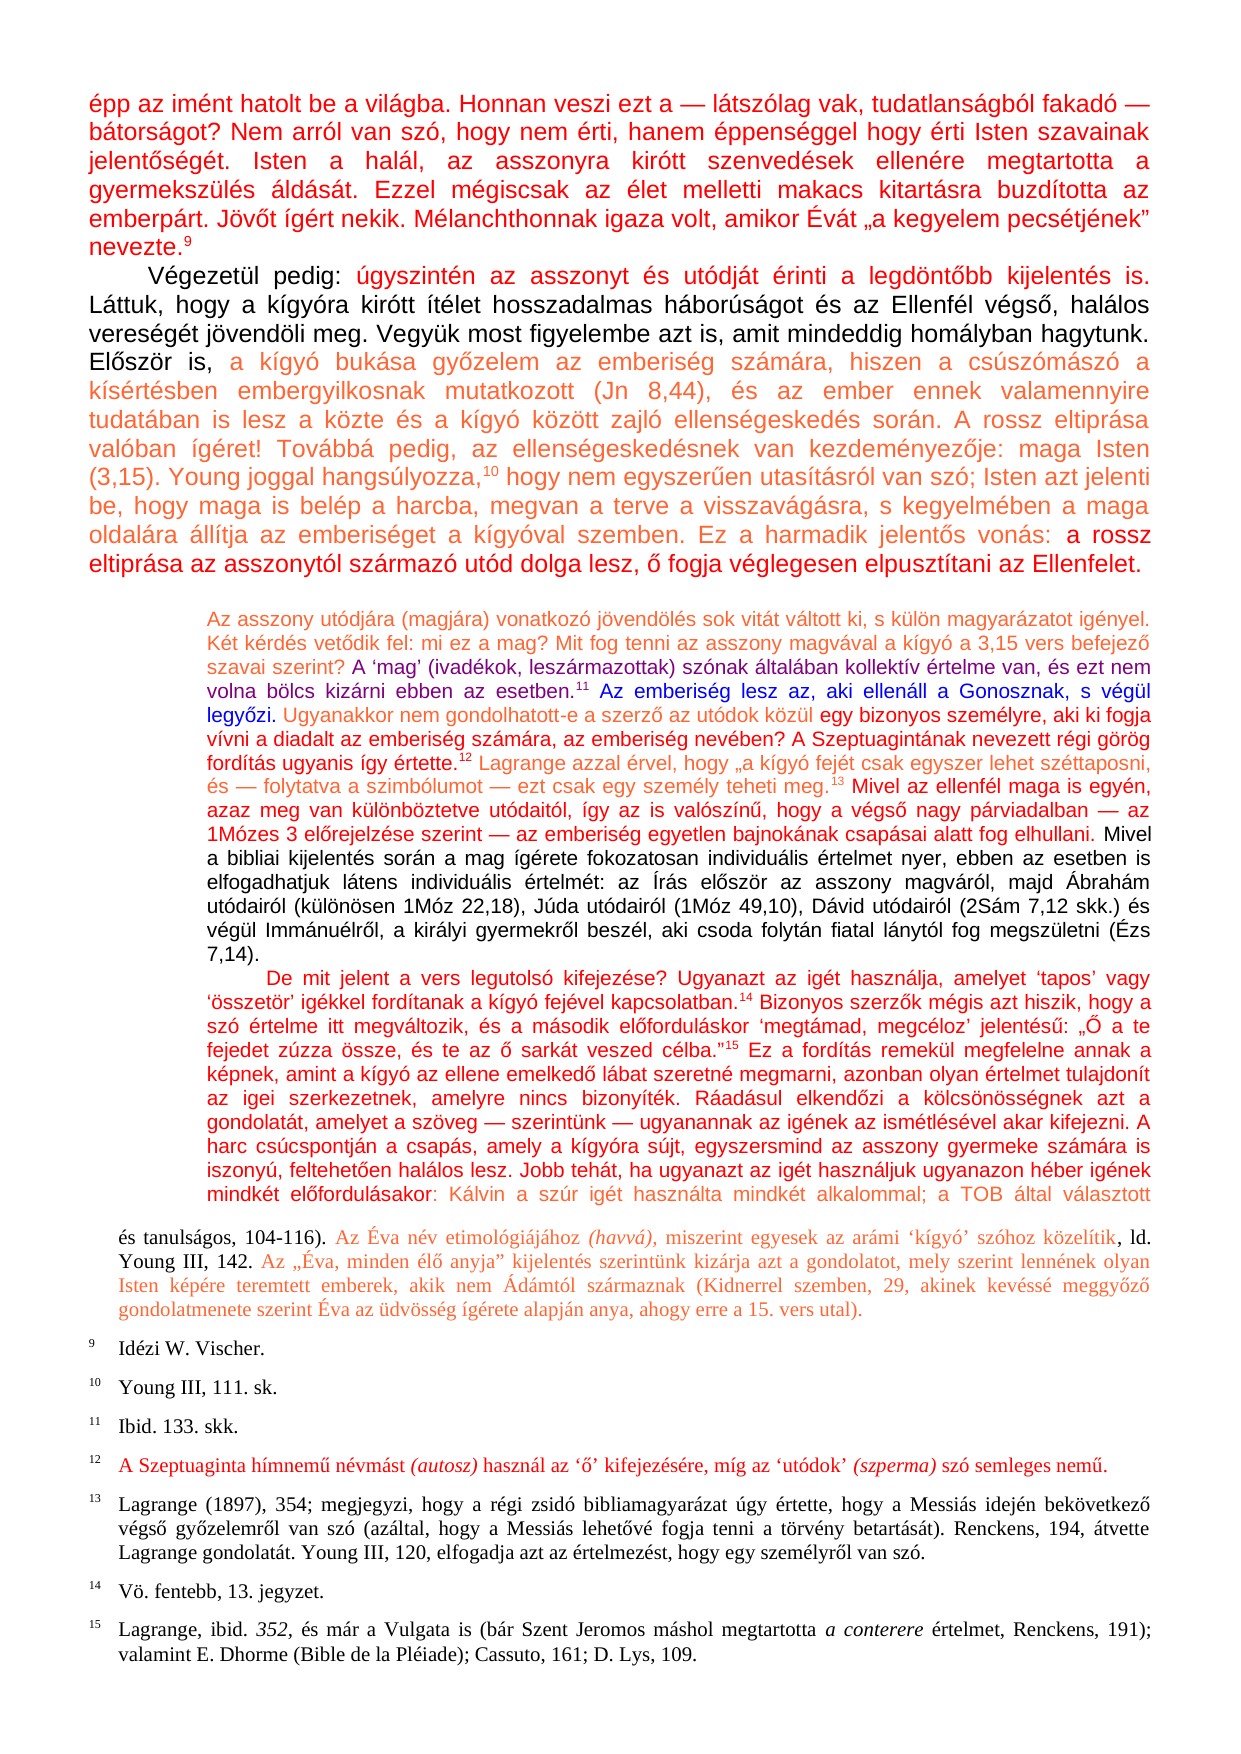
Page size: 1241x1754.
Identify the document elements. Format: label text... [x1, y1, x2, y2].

text Végezetül pedig: úgyszintén az asszonyt és utódját érinti a legdöntőbb kijelentés is. Láttuk, hogy a kígyóra kirótt ítélet hosszadalmas háborúságot és az Ellenfél végső, halálos vereségét jövendöli meg. Vegyük most figyelembe azt is, amit mindeddig homályban hagytunk. Először is, a kígyó bukása győzelem az emberiség számára, hiszen a csúszómászó a kísértésben embergyilkosnak mutatkozott (Jn 8,44), és az ember ennek valamennyire tudatában is lesz a közte és a kígyó között zajló ellenségeskedés során. A rossz eltiprása valóban ígéret! Továbbá pedig, az ellenségeskedésnek van kezdeményezője: maga Isten (3,15). Young joggal hangsúlyozza, hogy nem egyszerűen utasításról van szó; Isten azt jelenti be, hogy maga is belép a harcba, megvan a terve a visszavágásra, s kegyelmében a maga oldalára állítja az emberiséget a kígyóval szemben. Ez a harmadik jelentős vonás: a rossz eltiprása az asszonytól származó utód dolga lesz, ő fogja véglegesen elpusztítani az Ellenfelet. [88, 261, 1152, 577]
text A Szeptuaginta hímnemű névmást (autosz) használ az ‘ő’ kifejezésére, míg az ‘utódok’ (szperma) szó semleges nemű. [88, 1453, 1152, 1477]
text Ibid. 133. skk. [88, 1414, 1152, 1438]
text Vö. fentebb, 13. jegyzet. [88, 1578, 1152, 1602]
text és tanulságos, 104-116). Az Éva név etimológiájához (havvá), miszerint egyesek az arámi ‘kígyó’ szóhoz közelítik, ld. Young III, 142. Az „Éva, minden élő anyja” kijelentés szerintünk kizárja azt a gondolatot, mely szerint lennének olyan Isten képére teremtett emberek, akik nem Ádámtól származnak (Kidnerrel szemben, 29, akinek kevéssé meggyőző gondolatmenete szerint Éva az üdvösség ígérete alapján anya, ahogy erre a 15. vers utal). [88, 1225, 1152, 1321]
text Idézi W. Vischer. [88, 1336, 1152, 1360]
text Lagrange (1897), 354; megjegyzi, hogy a régi zsidó bibliamagyarázat úgy értette, hogy a Messiás idején bekövetkező végső győzelemről van szó (azáltal, hogy a Messiás lehetővé fogja tenni a törvény betartását). Renckens, 194, átvette Lagrange gondolatát. Young III, 120, elfogadja azt az értelmezést, hogy egy személyről van szó. [88, 1491, 1152, 1564]
text Lagrange, ibid. 352, és már a Vulgata is (bár Szent Jeromos máshol megtartotta a conterere értelmet, Renckens, 191); valamint E. Dhorme (Bible de la Pléiade); Cassuto, 161; D. Lys, 109. [88, 1617, 1152, 1665]
text Young III, 111. sk. [88, 1375, 1152, 1399]
text épp az imént hatolt be a világba. Honnan veszi ezt a ― látszólag vak, tudatlanságból fakadó ― bátorságot? Nem arról van szó, hogy nem érti, hanem éppenséggel hogy érti Isten szavainak jelentőségét. Isten a halál, az asszonyra kirótt szenvedések ellenére megtartotta a gyermekszülés áldását. Ezzel mégiscsak az élet melletti makacs kitartásra buzdította az emberpárt. Jövőt ígért nekik. Mélanchthonnak igaza volt, amikor Évát „a kegyelem pecsétjének” nevezte. [88, 88, 1152, 261]
text Az asszony utódjára (magjára) vonatkozó jövendölés sok vitát váltott ki, s külön magyarázatot igényel. Két kérdés vetődik fel: mi ez a mag? Mit fog tenni az asszony magvával a kígyó a 3,15 vers befejező szavai szerint? A ‘mag’ (ivadékok, leszármazottak) szónak általában kollektív értelme van, és ezt nem volna bölcs kizárni ebben az esetben. Az emberiség lesz az, aki ellenáll a Gonosznak, s végül legyőzi. Ugyanakkor nem gondolhatott‑e a szerző az utódok közül egy bizonyos személyre, aki ki fogja vívni a diadalt az emberiség számára, az emberiség nevében? A Szeptuagintának nevezett régi görög fordítás ugyanis így értette. Lagrange azzal érvel, hogy „a kígyó fejét csak egyszer lehet széttaposni, és ― folytatva a szimbólumot ― ezt csak egy személy teheti meg. Mivel az ellenfél maga is egyén, azaz meg van különböztetve utódaitól, így az is valószínű, hogy a végső nagy párviadalban ― az 1Mózes 3 előrejelzése szerint ― az emberiség egyetlen bajnokának csapásai alatt fog elhullani. Mivel a bibliai kijelentés során a mag ígérete fokozatosan individuális értelmet nyer, ebben az esetben is elfogadhatjuk látens individuális értelmét: az Írás először az asszony magváról, majd Ábrahám utódairól (különösen 1Móz 22,18), Júda utódairól (1Móz 49,10), Dávid utódairól (2Sám 7,12 skk.) és végül Immánuélről, a királyi gyermekről beszél, aki csoda folytán fiatal lánytól fog megszületni (Ézs 7,14). [207, 607, 1152, 966]
text De mit jelent a vers legutolsó kifejezése? Ugyanazt az igét használja, amelyet ‘tapos’ vagy ‘összetör’ igékkel fordítanak a kígyó fejével kapcsolatban. Bizonyos szerzők mégis azt hiszik, hogy a szó értelme itt megváltozik, és a második előforduláskor ‘megtámad, megcéloz’ jelentésű: „Ő a te fejedet zúzza össze, és te az ő sarkát veszed célba.” Ez a fordítás remekül megfelelne annak a képnek, amint a kígyó az ellene emelkedő lábat szeretné megmarni, azonban olyan értelmet tulajdonít az igei szerkezetnek, amelyre nincs bizonyíték. Ráadásul elkendőzi a kölcsönösségnek azt a gondolatát, amelyet a szöveg ― szerintünk ― ugyanannak az igének az ismétlésével akar kifejezni. A harc csúcspontján a csapás, amely a kígyóra sújt, egyszersmind az asszony gyermeke számára is iszonyú, feltehetően halálos lesz. Jobb tehát, ha ugyanazt az igét használjuk ugyanazon héber igének mindkét előfordulásakor: Kálvin a szúr igét használta mindkét alkalommal; a TOB által választott [207, 966, 1152, 1206]
